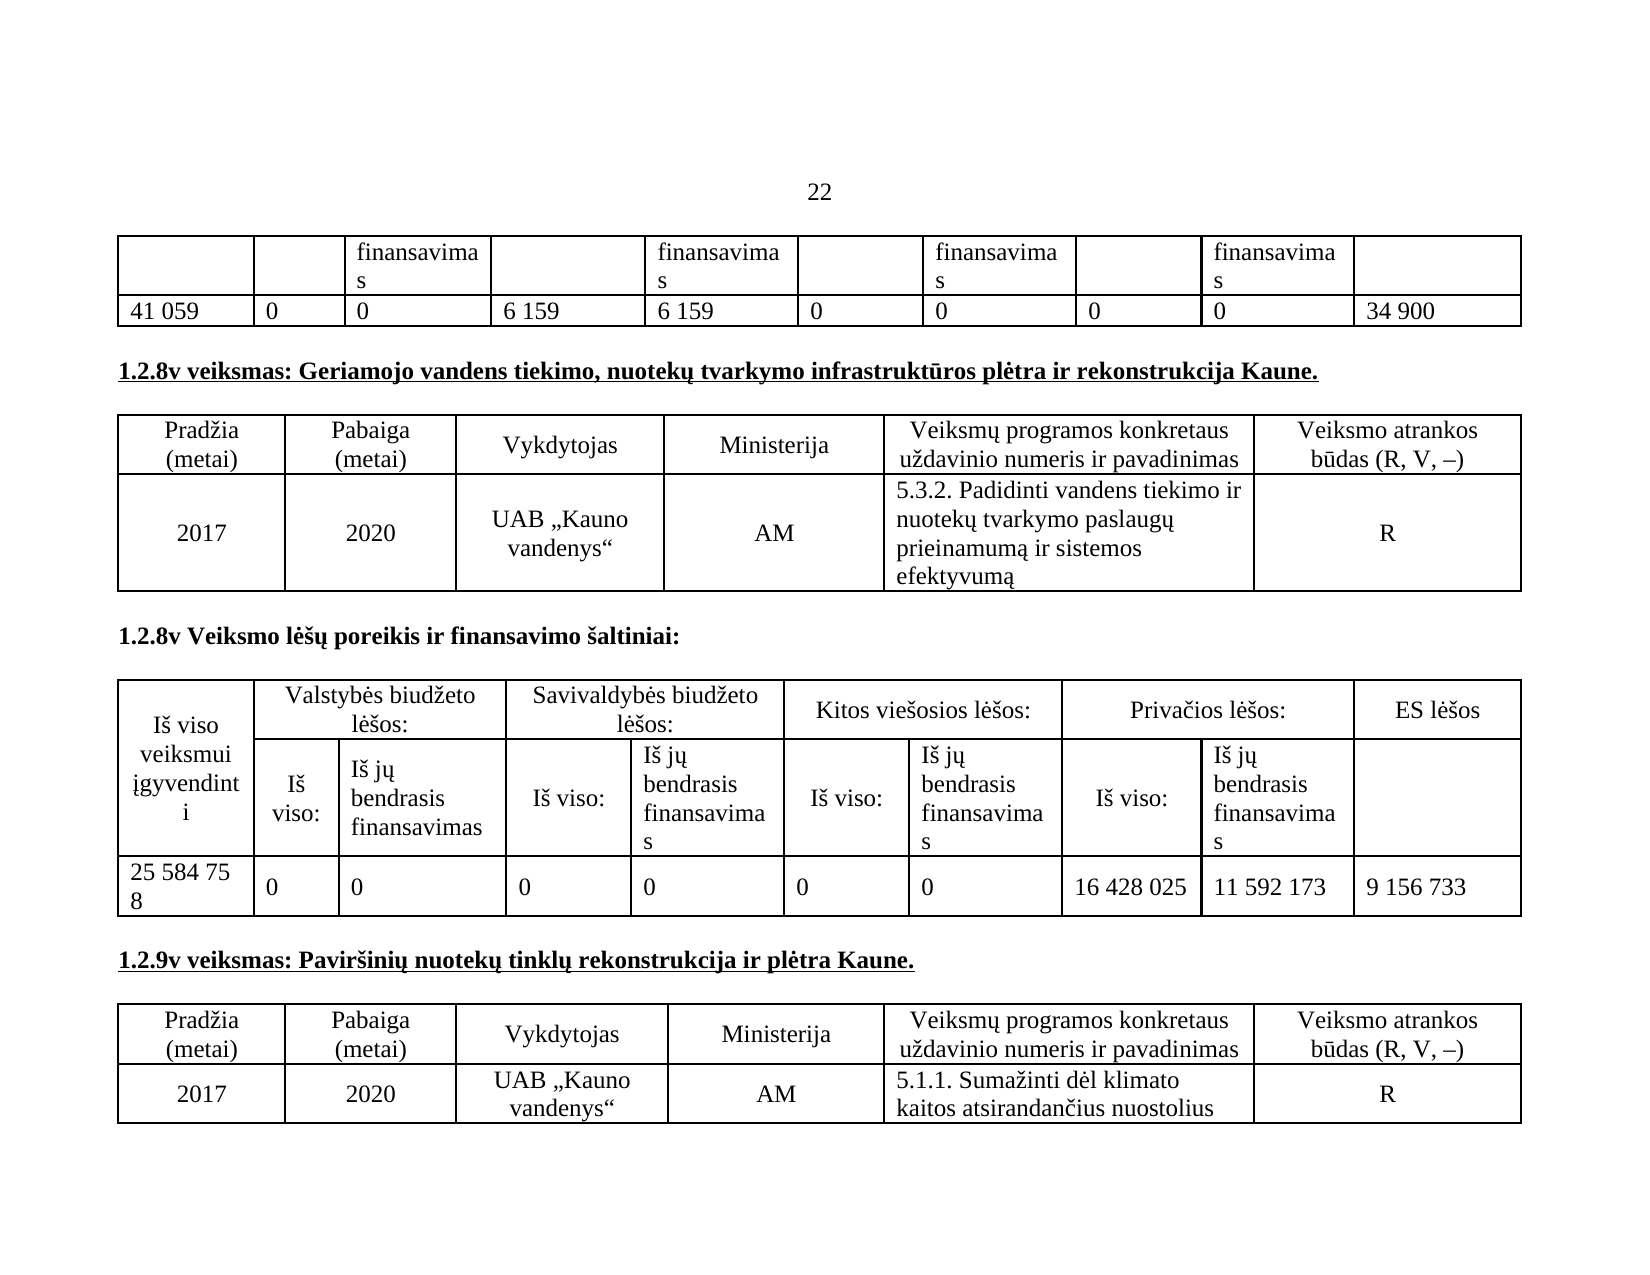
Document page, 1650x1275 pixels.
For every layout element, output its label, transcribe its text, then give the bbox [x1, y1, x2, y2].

text 1.2.8v Veiksmo lėšų poreikis ir finansavimo šaltiniai: [118, 621, 1521, 650]
table_header Ministerija [669, 1005, 883, 1063]
table_header Pabaiga (metai) [286, 416, 455, 473]
text 1.2.9v veiksmas: Paviršinių nuotekų tinklų rekonstrukcija ir plėtra Kaune. [118, 946, 1521, 974]
table_cell 2017 [119, 475, 284, 590]
table_cell R [1255, 1065, 1520, 1122]
table_cell AM [669, 1065, 883, 1122]
table_header Pradžia (metai) [119, 416, 284, 473]
table_cell AM [665, 475, 883, 590]
table_header Veiksmų programos konkretaus uždavinio numeris ir pavadinimas [885, 416, 1253, 473]
table_header Veiksmo atrankos būdas (R, V, –) [1255, 416, 1520, 473]
table_cell 0 [1077, 296, 1200, 325]
table_header Pabaiga (metai) [286, 1005, 455, 1063]
table_header Veiksmo atrankos būdas (R, V, –) [1255, 1005, 1520, 1063]
table_cell finansavimas [646, 237, 797, 294]
table_cell 0 [1203, 296, 1353, 325]
table_cell finansavimas [346, 237, 490, 294]
table_cell 16 428 025 [1063, 857, 1200, 915]
table_cell 5.1.1. Sumažinti dėl klimato kaitos atsirandančius nuostolius [885, 1065, 1253, 1122]
table_cell finansavimas [1203, 237, 1353, 294]
table_cell 0 [340, 857, 505, 915]
table_cell 2020 [286, 1065, 455, 1122]
table_cell 0 [507, 857, 630, 915]
table_cell [255, 237, 344, 294]
table_cell 9 156 733 [1355, 857, 1520, 915]
table_header Vykdytojas [457, 1005, 667, 1063]
table_cell 2020 [286, 475, 455, 590]
table_cell 0 [255, 296, 344, 325]
table_cell 0 [346, 296, 490, 325]
table_cell 0 [799, 296, 922, 325]
table_header Veiksmų programos konkretaus uždavinio numeris ir pavadinimas [885, 1005, 1253, 1063]
table_cell Iš viso: [507, 740, 630, 855]
table_cell Iš viso: [785, 740, 908, 855]
table_cell [1077, 237, 1200, 294]
table_header Kitos viešosios lėšos: [785, 681, 1061, 738]
table_cell 0 [785, 857, 908, 915]
table_header Iš viso veiksmui įgyvendinti [119, 681, 253, 855]
table_cell Iš jų bendrasis finansavimas [340, 740, 505, 855]
table_cell 41 059 [119, 296, 253, 325]
table_cell UAB „Kauno vandenys“ [457, 1065, 667, 1122]
table_header Ministerija [665, 416, 883, 473]
table_header [119, 237, 253, 294]
table_cell [1355, 237, 1520, 294]
table_cell [799, 237, 922, 294]
table_cell 11 592 173 [1203, 857, 1353, 915]
table_cell Iš jų bendrasis finansavimas [632, 740, 783, 855]
table_header Privačios lėšos: [1063, 681, 1353, 738]
table_header ES lėšos [1355, 681, 1520, 738]
table_cell R [1255, 475, 1520, 590]
table_cell [1355, 740, 1520, 855]
table_cell 6 159 [646, 296, 797, 325]
table_cell Iš jų bendrasis finansavimas [910, 740, 1061, 855]
table_cell 0 [255, 857, 338, 915]
table_cell 2017 [119, 1065, 284, 1122]
table_cell 0 [632, 857, 783, 915]
table_header Savivaldybės biudžeto lėšos: [507, 681, 783, 738]
table_cell Iš viso: [1063, 740, 1200, 855]
table_cell 34 900 [1355, 296, 1520, 325]
table_cell Iš jų bendrasis finansavimas [1203, 740, 1353, 855]
table_cell 5.3.2. Padidinti vandens tiekimo ir nuotekų tvarkymo paslaugų prieinamumą ir sistemos efektyvumą [885, 475, 1253, 590]
table_cell 0 [924, 296, 1075, 325]
table_cell finansavimas [924, 237, 1075, 294]
table_cell UAB „Kauno vandenys“ [457, 475, 663, 590]
table_cell 6 159 [492, 296, 644, 325]
table_cell 25 584 758 [119, 857, 253, 915]
table_cell [492, 237, 644, 294]
table_header Valstybės biudžeto lėšos: [255, 681, 505, 738]
table_cell 0 [910, 857, 1061, 915]
table_header Pradžia (metai) [119, 1005, 284, 1063]
text 1.2.8v veiksmas: Geriamojo vandens tiekimo, nuotekų tvarkymo infrastruktūros plėtra ir rekonstrukcija Kaune. [118, 356, 1521, 385]
table_cell Iš viso: [255, 740, 338, 855]
table_header Vykdytojas [457, 416, 663, 473]
